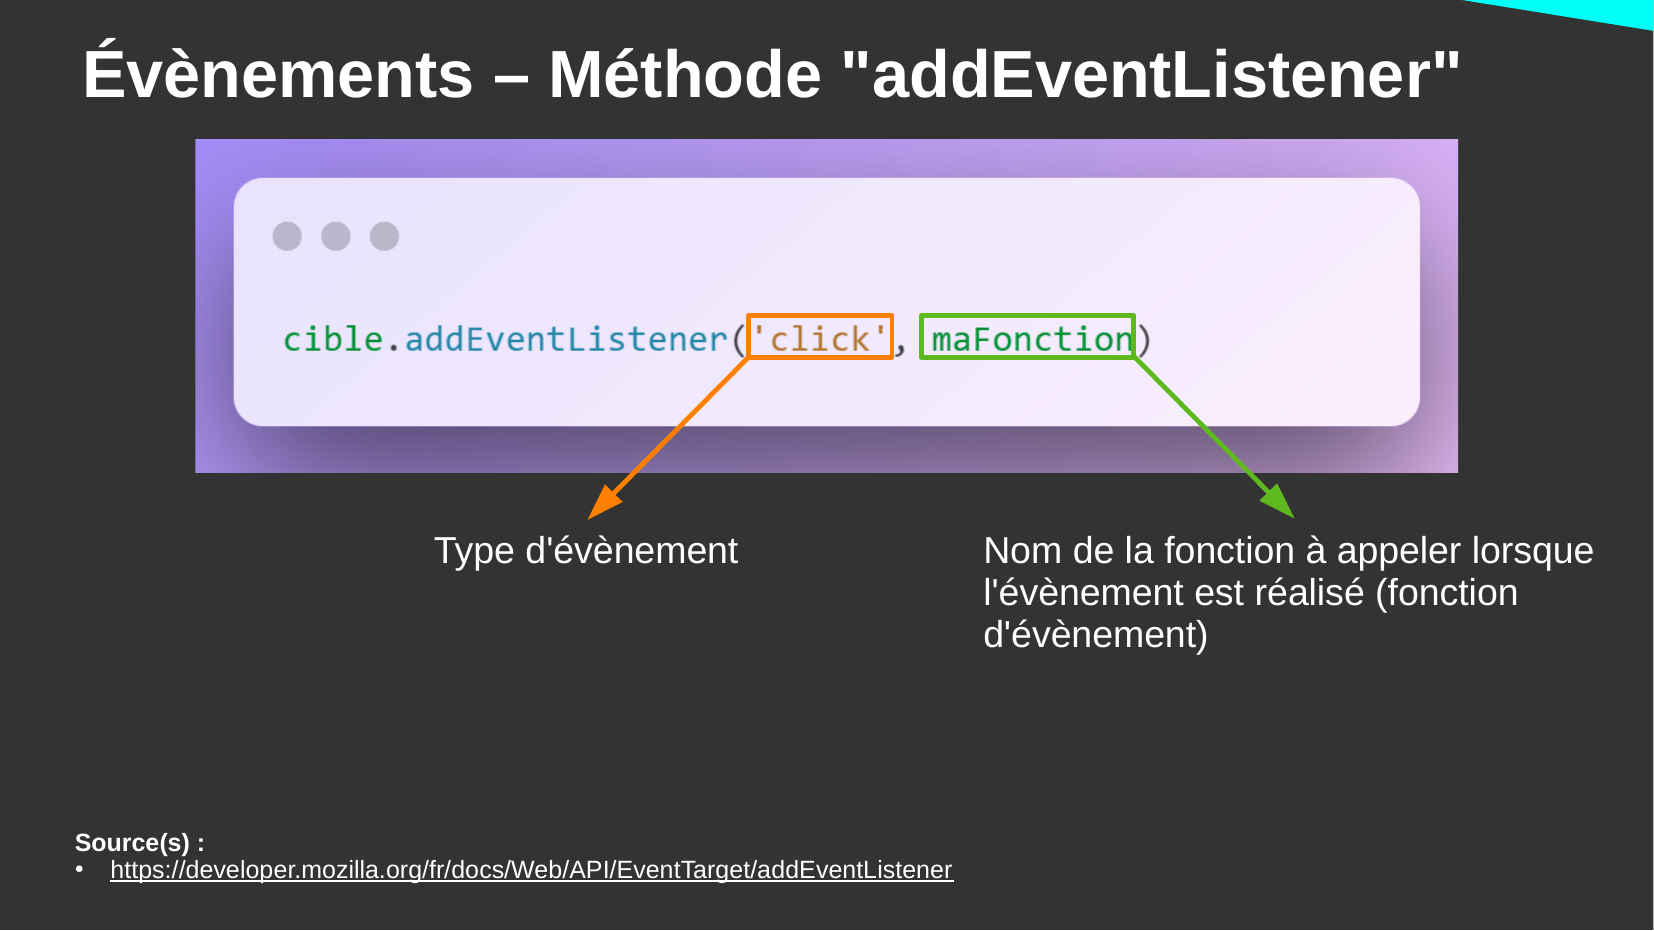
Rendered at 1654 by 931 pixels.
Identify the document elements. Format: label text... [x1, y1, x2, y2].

text_box [1462, 0, 1654, 31]
picture [195, 139, 1459, 473]
text_box Source(s) : https://developer.mozilla.org/fr/docs/Web/API/EventTarget/addEventListener [60, 820, 1583, 892]
text_box Nom de la fonction à appeler lorsque l'évènement est réalisé (fonction d'évènement) [968, 521, 1630, 663]
text_box Type d'évènement [419, 521, 756, 579]
title Évènements – Méthode "addEventListener" [82, 37, 1571, 114]
picture [751, 318, 890, 355]
picture [924, 318, 1131, 355]
